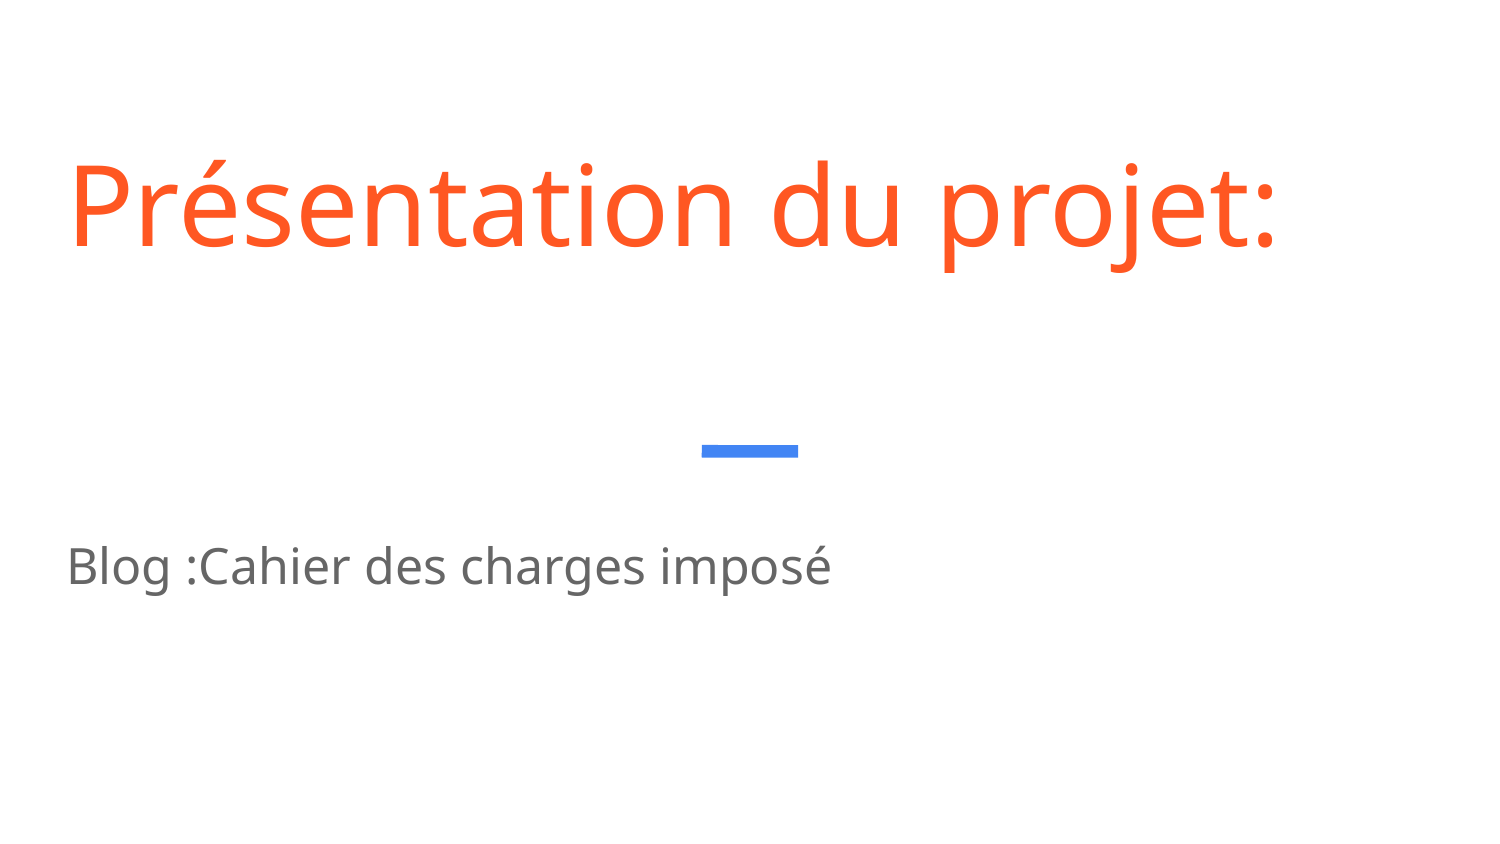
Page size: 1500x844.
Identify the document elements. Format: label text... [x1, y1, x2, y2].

subtitle Blog :Cahier des charges imposé [51, 519, 1449, 640]
title Présentation du projet: [51, 97, 1449, 419]
